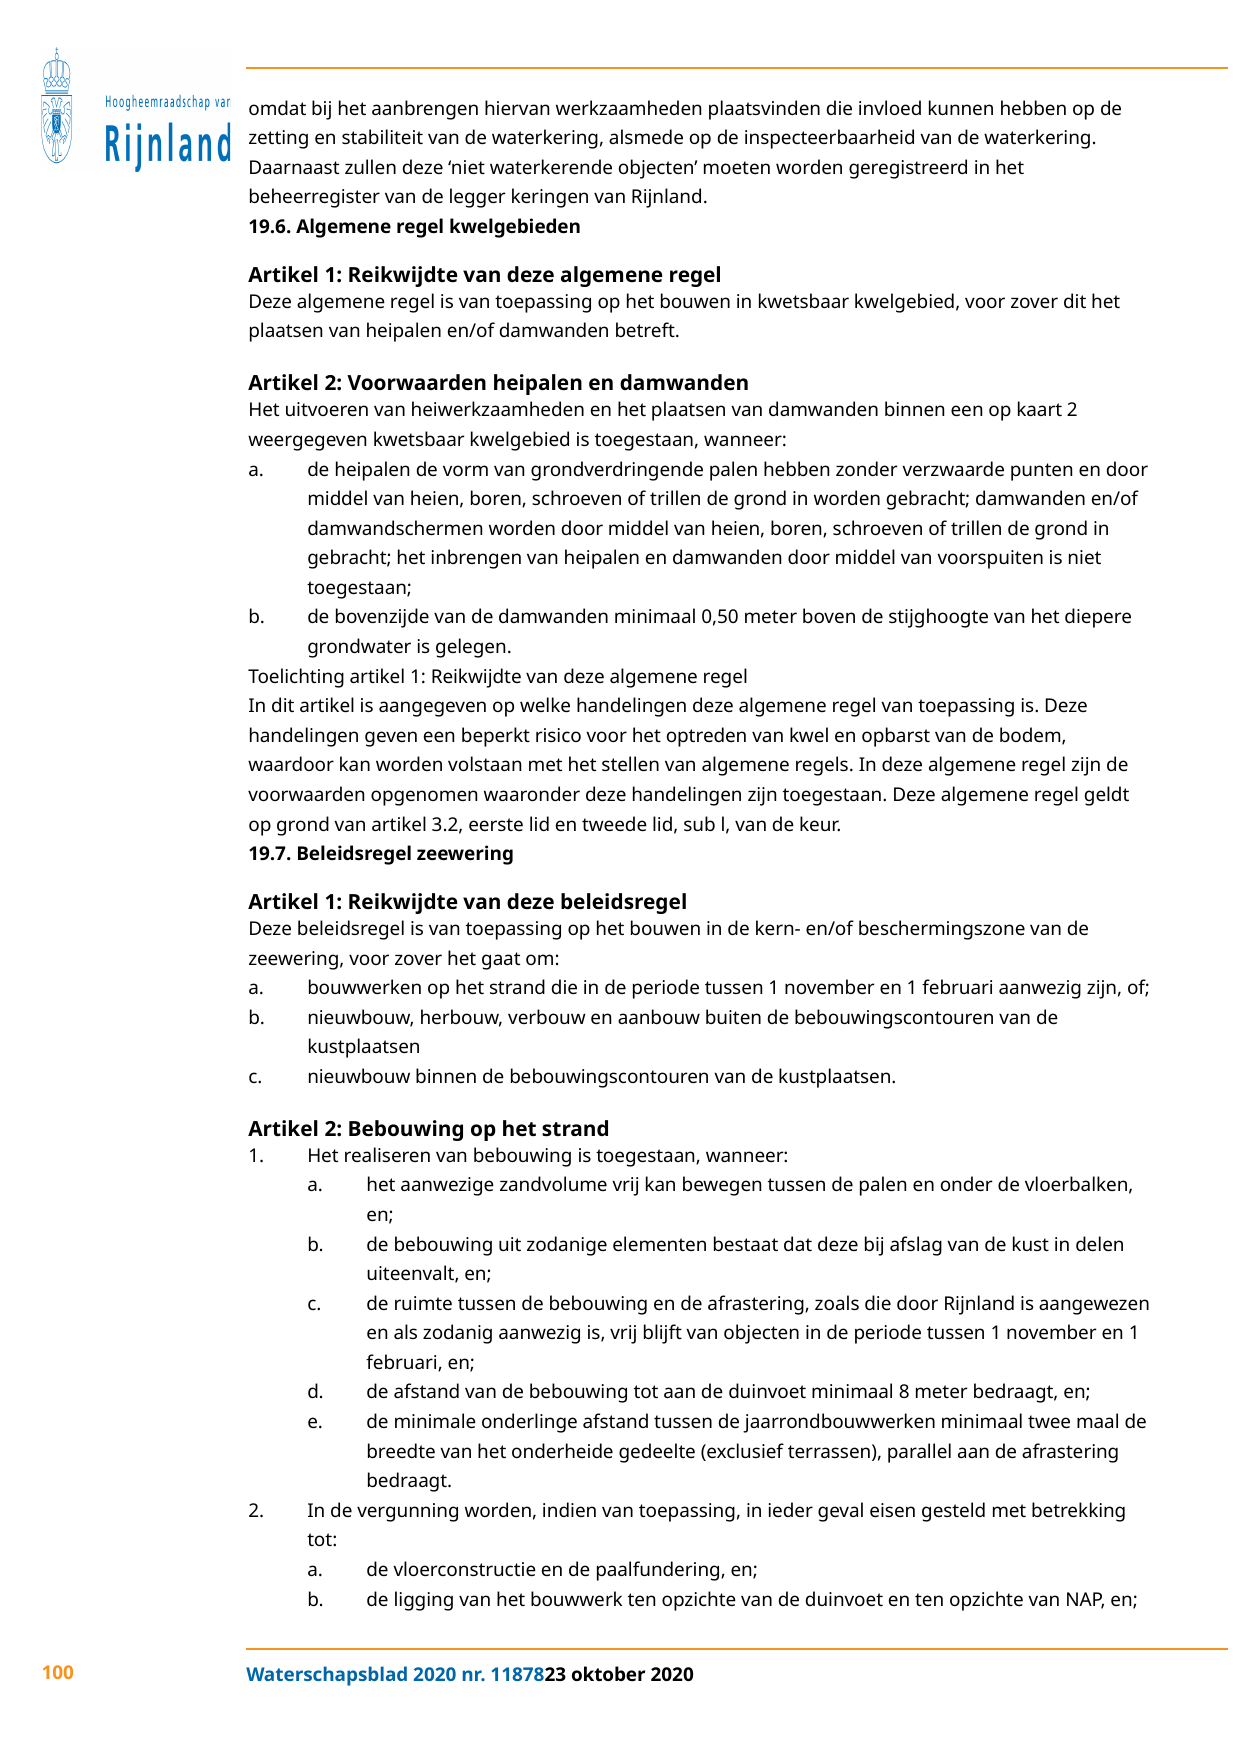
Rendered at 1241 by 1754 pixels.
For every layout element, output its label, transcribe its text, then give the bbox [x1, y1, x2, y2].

text 19.6. Algemene regel kwelgebieden [248, 213, 1152, 239]
list Het realiseren van bebouwing is toegestaan, wanneer: [248, 1142, 1152, 1168]
text omdat bij het aanbrengen hiervan werkzaamheden plaatsvinden die invloed kunnen hebben op de zetting en stabiliteit van de waterkering, alsmede op de inspecteerbaarheid van de waterkering. Daarnaast zullen deze ‘niet waterkerende objecten’ moeten worden geregistreerd in het beheerregister van de legger keringen van Rijnland. [248, 95, 1152, 209]
list het aanwezige zandvolume vrij kan bewegen tussen de palen en onder de vloerbalken, en; [307, 1172, 1152, 1227]
list bouwwerken op het strand die in de periode tussen 1 november en 1 februari aanwezig zijn, of; [248, 974, 1152, 1000]
text Artikel 1: Reikwijdte van deze beleidsregel [248, 887, 1152, 915]
list In de vergunning worden, indien van toepassing, in ieder geval eisen gesteld met betrekking tot: [248, 1497, 1152, 1552]
text Artikel 2: Bebouwing op het strand [248, 1114, 1152, 1142]
list de afstand van de bebouwing tot aan de duinvoet minimaal 8 meter bedraagt, en; [307, 1379, 1152, 1404]
text 19.7. Beleidsregel zeewering [248, 840, 1152, 866]
list de ruimte tussen de bebouwing en de afrastering, zoals die door Rijnland is aangewezen en als zodanig aanwezig is, vrij blijft van objecten in de periode tussen 1 november en 1 februari, en; [307, 1290, 1152, 1375]
text Het uitvoeren van heiwerkzaamheden en het plaatsen van damwanden binnen een op kaart 2 weergegeven kwetsbaar kwelgebied is toegestaan, wanneer: [248, 397, 1152, 452]
list de bebouwing uit zodanige elementen bestaat dat deze bij afslag van de kust in delen uiteenvalt, en; [307, 1231, 1152, 1286]
text Deze beleidsregel is van toepassing op het bouwen in de kern- en/of beschermingszone van de zeewering, voor zover het gaat om: [248, 915, 1152, 971]
list de vloerconstructie en de paalfundering, en; [307, 1556, 1152, 1582]
text Toelichting artikel 1: Reikwijdte van deze algemene regel [248, 663, 1152, 688]
list de ligging van het bouwwerk ten opzichte van de duinvoet en ten opzichte van NAP, en; [307, 1586, 1152, 1612]
text Deze algemene regel is van toepassing op het bouwen in kwetsbaar kwelgebied, voor zover dit het plaatsen van heipalen en/of damwanden betreft. [248, 288, 1152, 343]
list nieuwbouw, herbouw, verbouw en aanbouw buiten de bebouwingscontouren van de kustplaatsen [248, 1004, 1152, 1059]
list nieuwbouw binnen de bebouwingscontouren van de kustplaatsen. [248, 1063, 1152, 1089]
text Artikel 1: Reikwijdte van deze algemene regel [248, 260, 1152, 288]
list de heipalen de vorm van grondverdringende palen hebben zonder verzwaarde punten en door middel van heien, boren, schroeven of trillen de grond in worden gebracht; damwanden en/of damwandschermen worden door middel van heien, boren, schroeven of trillen de grond in gebracht; het inbrengen van heipalen en damwanden door middel van voorspuiten is niet toegestaan; [248, 456, 1152, 600]
picture [41, 47, 231, 172]
text Artikel 2: Voorwaarden heipalen en damwanden [248, 368, 1152, 397]
list de minimale onderlinge afstand tussen de jaarrondbouwwerken minimaal twee maal de breedte van het onderheide gedeelte (exclusief terrassen), parallel aan de afrastering bedraagt. [307, 1408, 1152, 1493]
text In dit artikel is aangegeven op welke handelingen deze algemene regel van toepassing is. Deze handelingen geven een beperkt risico voor het optreden van kwel en opbarst van de bodem, waardoor kan worden volstaan met het stellen van algemene regels. In deze algemene regel zijn de voorwaarden opgenomen waaronder deze handelingen zijn toegestaan. Deze algemene regel geldt op grond van artikel 3.2, eerste lid en tweede lid, sub l, van de keur. [248, 692, 1152, 836]
list de bovenzijde van de damwanden minimaal 0,50 meter boven de stijghoogte van het diepere grondwater is gelegen. [248, 604, 1152, 659]
